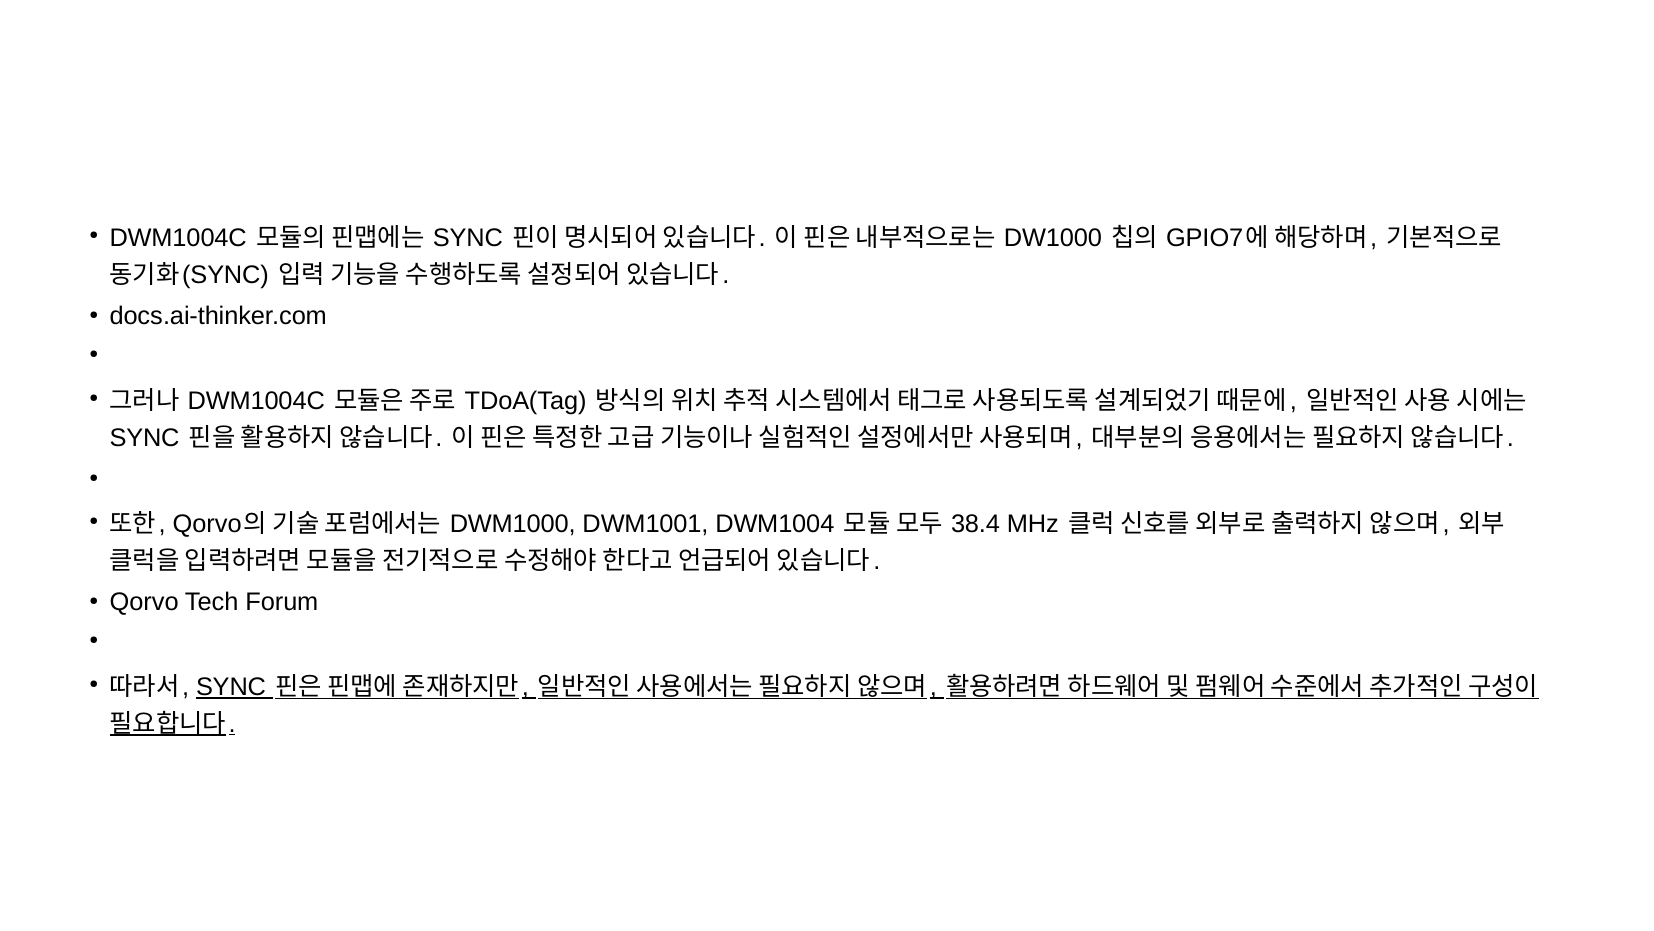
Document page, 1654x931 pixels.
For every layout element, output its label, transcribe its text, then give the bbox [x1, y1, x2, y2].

list DWM1004C 모듈의 핀맵에는 SYNC 핀이 명시되어 있습니다. 이 핀은 내부적으로는 DW1000 칩의 GPIO7에 해당하며, 기본적으로 동기화(SYNC) 입력 기능을 수행하도록 설정되어 있습니다. docs.ai-thinker.com 그러나 DWM1004C 모듈은 주로 TDoA(Tag) 방식의 위치 추적 시스템에서 태그로 사용되도록 설계되었기 때문에, 일반적인 사용 시에는 SYNC 핀을 활용하지 않습니다. 이 핀은 특정한 고급 기능이나 실험적인 설정에서만 사용되며, 대부분의 응용에서는 필요하지 않습니다. 또한, Qorvo의 기술 포럼에서는 DWM1000, DWM1001, DWM1004 모듈 모두 38.4 MHz 클럭 신호를 외부로 출력하지 않으며, 외부 클럭을 입력하려면 모듈을 전기적으로 수정해야 한다고 언급되어 있습니다. Qorvo Tech Forum 따라서, SYNC 핀은 핀맵에 존재하지만, 일반적인 사용에서는 필요하지 않으며, 활용하려면 하드웨어 및 펌웨어 수준에서 추가적인 구성이 필요합니다. [82, 217, 1571, 758]
